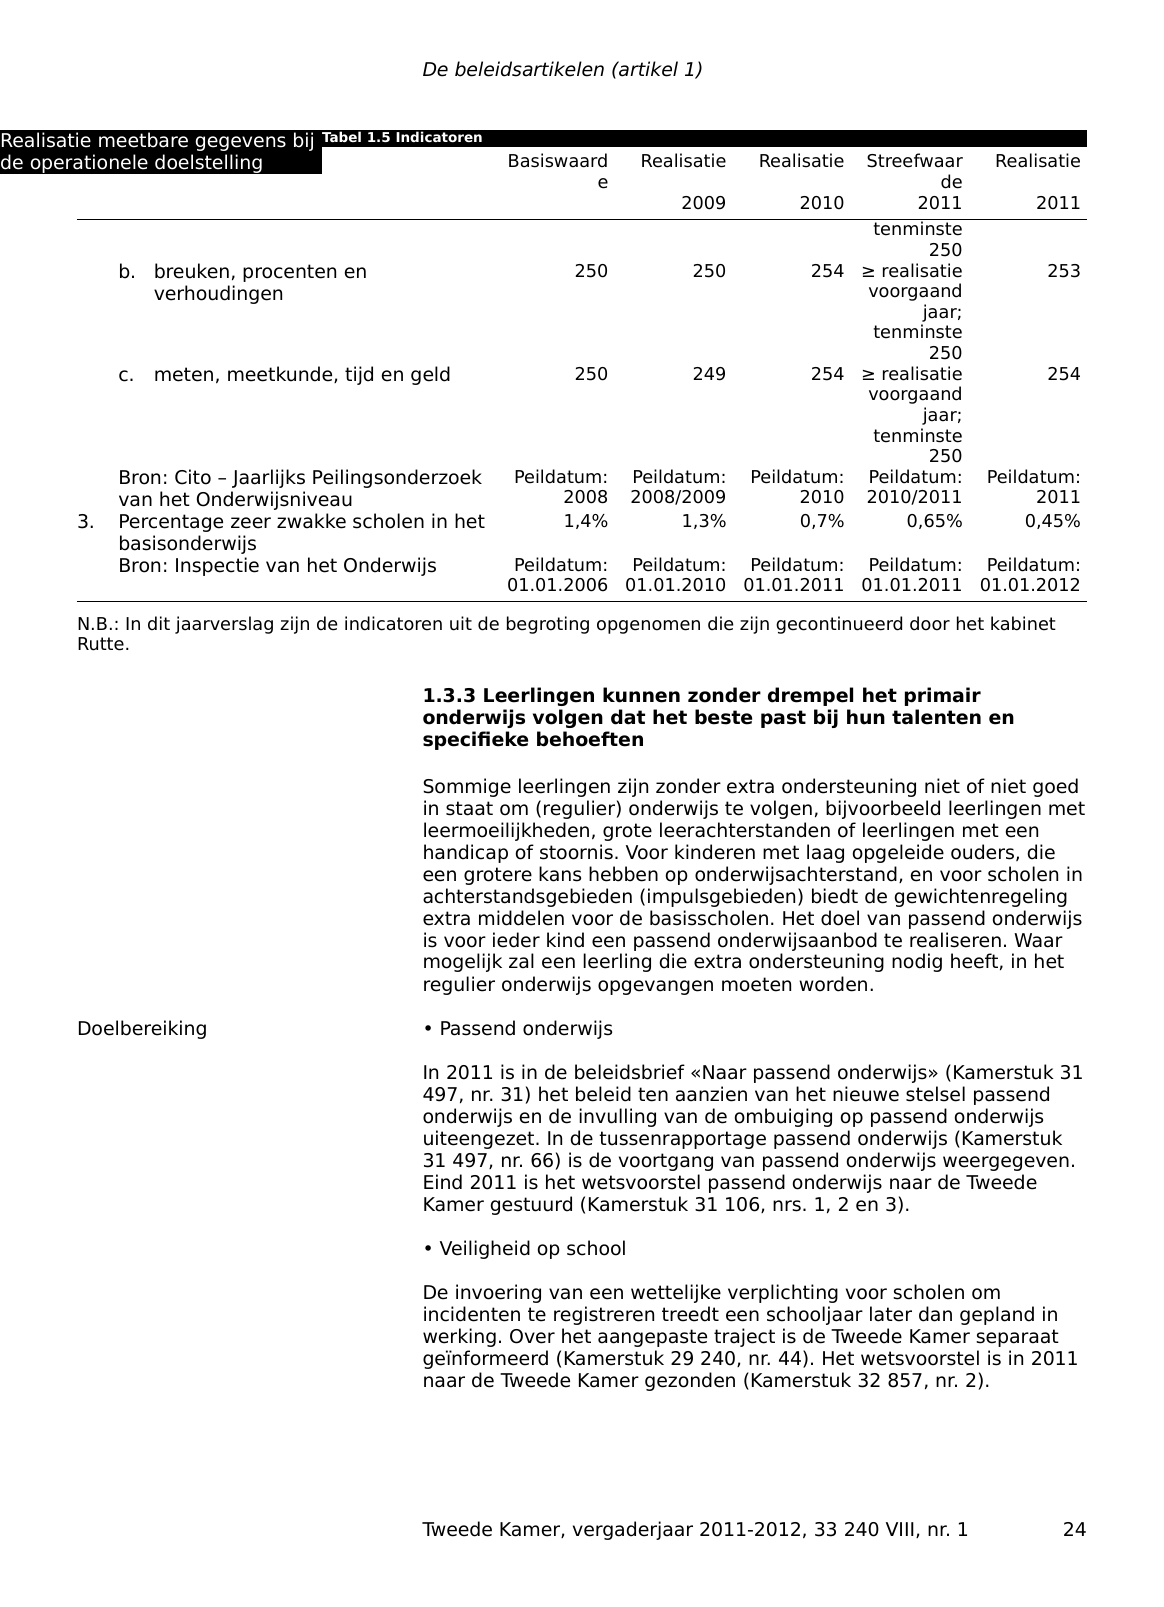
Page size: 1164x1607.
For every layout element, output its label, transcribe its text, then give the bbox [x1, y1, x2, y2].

table_cell Peildatum: 01.01.2010 [614, 555, 732, 601]
subtitle 1.3.3 Leerlingen kunnen zonder drempel het primair onderwijs volgen dat het beste past bij hun talenten en specifieke behoeften [422, 685, 1087, 751]
table_cell 249 [614, 364, 732, 467]
text In 2011 is in de beleidsbrief «Naar passend onderwijs» (Kamerstuk 31 497, nr. 31) het beleid ten aanzien van het nieuwe stelsel passend onderwijs en de invulling van de ombuiging op passend onderwijs uiteengezet. In de tussenrapportage passend onderwijs (Kamerstuk 31 497, nr. 66) is de voortgang van passend onderwijs weergegeven. Eind 2011 is het wetsvoorstel passend onderwijs naar de Tweede Kamer gestuurd (Kamerstuk 31 106, nrs. 1, 2 en 3). [422, 1062, 1087, 1216]
table_cell b. [112, 261, 148, 364]
table_cell [112, 220, 148, 261]
table_cell Basiswaarde [496, 147, 614, 193]
table_cell Peildatum: 01.01.2011 [732, 555, 850, 601]
table_cell ≥ realisatie voorgaand jaar; tenminste 250 [850, 261, 968, 364]
table_cell 0,7% [732, 511, 850, 555]
table_cell 250 [614, 261, 732, 364]
table_cell [77, 555, 112, 601]
table_cell 2011 [969, 193, 1087, 219]
table_cell [496, 220, 614, 261]
table_cell [77, 220, 112, 261]
table_cell [732, 220, 850, 261]
table_cell 254 [732, 364, 850, 467]
table_cell Bron: Inspectie van het Onderwijs [112, 555, 496, 601]
table_cell 250 [496, 364, 614, 467]
table_cell [148, 220, 496, 261]
table_cell 254 [969, 364, 1087, 467]
table_cell 1,3% [614, 511, 732, 555]
text De invoering van een wettelijke verplichting voor scholen om incidenten te registreren treedt een schooljaar later dan gepland in werking. Over het aangepaste traject is de Tweede Kamer separaat geïnformeerd (Kamerstuk 29 240, nr. 44). Het wetsvoorstel is in 2011 naar de Tweede Kamer gezonden (Kamerstuk 32 857, nr. 2). [422, 1282, 1087, 1392]
table_cell c. [112, 364, 148, 467]
table_cell Realisatie [732, 147, 850, 193]
table_cell Peildatum: 01.01.2006 [496, 555, 614, 601]
table_cell [77, 193, 496, 219]
table_cell 250 [496, 261, 614, 364]
text Doelbereiking [77, 1018, 399, 1039]
table_cell [496, 193, 614, 219]
table_cell 254 [732, 261, 850, 364]
table_cell 253 [969, 261, 1087, 364]
table_cell Peildatum: 01.01.2011 [850, 555, 968, 601]
table_cell 2009 [614, 193, 732, 219]
table_header Tabel 1.5 Indicatoren [0, 130, 1087, 174]
table_cell Streefwaarde [850, 147, 968, 193]
table_cell [77, 364, 112, 467]
table_cell ≥ realisatie voorgaand jaar; tenminste 250 [850, 364, 968, 467]
table_cell Peildatum: 2008 [496, 467, 614, 511]
table_cell 1,4% [496, 511, 614, 555]
table_cell Peildatum: 2008/2009 [614, 467, 732, 511]
table_cell meten, meetkunde, tijd en geld [148, 364, 496, 467]
text Sommige leerlingen zijn zonder extra ondersteuning niet of niet goed in staat om (regulier) onderwijs te volgen, bijvoorbeeld leerlingen met leermoeilijkheden, grote leerachterstanden of leerlingen met een handicap of stoornis. Voor kinderen met laag opgeleide ouders, die een grotere kans hebben op onderwijsachterstand, en voor scholen in achterstandsgebieden (impulsgebieden) biedt de gewichtenregeling extra middelen voor de basisscholen. Het doel van passend onderwijs is voor ieder kind een passend onderwijsaanbod te realiseren. Waar mogelijk zal een leerling die extra ondersteuning nodig heeft, in het regulier onderwijs opgevangen moeten worden. [422, 776, 1087, 995]
subtitle • Veiligheid op school [422, 1238, 1087, 1260]
table_cell [614, 220, 732, 261]
table_cell 2011 [850, 193, 968, 219]
subtitle [77, 1039, 399, 1048]
table_cell Realisatie [614, 147, 732, 193]
table_cell [969, 220, 1087, 261]
table_cell Peildatum: 2010 [732, 467, 850, 511]
table_cell tenminste 250 [850, 220, 968, 261]
table_cell 3. [77, 511, 112, 555]
table_cell Realisatie [969, 147, 1087, 193]
table_cell Peildatum: 2011 [969, 467, 1087, 511]
table_cell 2010 [732, 193, 850, 219]
table_cell Bron: Cito – Jaarlijks Peilingsonderzoek van het Onderwijsniveau [112, 467, 496, 511]
table_cell 0,65% [850, 511, 968, 555]
table_cell Indicator [77, 147, 496, 193]
table_cell Peildatum: 01.01.2012 [969, 555, 1087, 601]
table_cell 0,45% [969, 511, 1087, 555]
table_cell breuken, procenten en verhoudingen [148, 261, 496, 364]
table_cell Percentage zeer zwakke scholen in het basisonderwijs [112, 511, 496, 555]
table_cell N.B.: In dit jaarverslag zijn de indicatoren uit de begroting opgenomen die zijn gecontinueerd door het kabinet Rutte. [77, 602, 1087, 655]
table_cell [77, 467, 112, 511]
table_cell Peildatum: 2010/2011 [850, 467, 968, 511]
table_cell [77, 261, 112, 364]
subtitle • Passend onderwijs [422, 1018, 1087, 1039]
